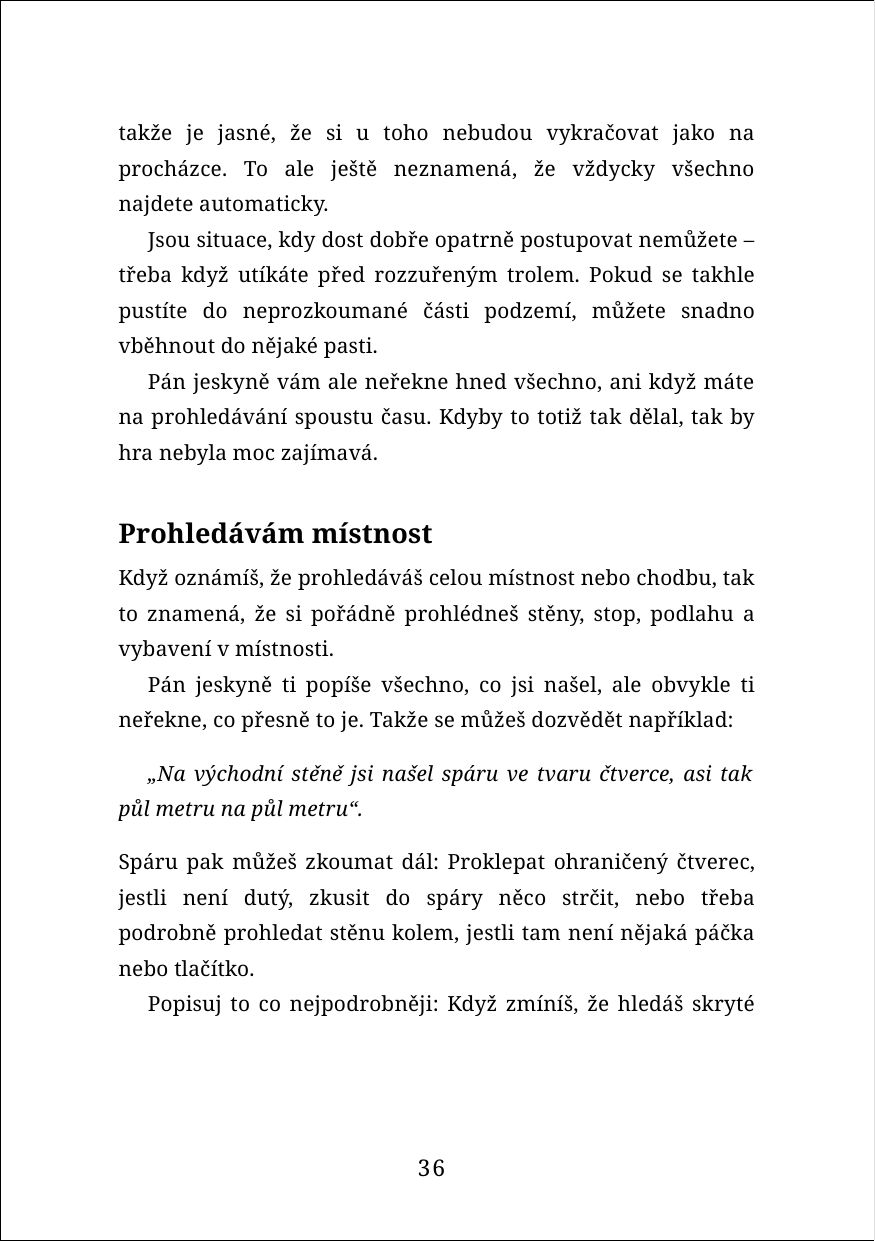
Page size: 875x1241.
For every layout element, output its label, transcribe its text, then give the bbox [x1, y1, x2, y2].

text „Na východní stěně jsi našel spáru ve tvaru čtverce, asi tak půl metru na půl metru“. [118, 759, 756, 823]
text takže je jasné, že si u toho nebudou vykračovat jako na procházce. To ale ještě neznamená, že vždycky všechno najdete automaticky. Jsou situace, kdy dost dobře opatrně postupovat nemůžete – třeba když utíkáte před rozzuřeným trolem. Pokud se takhle pustíte do neprozkoumané části podzemí, můžete snadno vběhnout do nějaké pasti. Pán jeskyně vám ale neřekne hned všechno, ani když máte na prohledávání spoustu času. Kdyby to totiž tak dělal, tak by hra nebyla moc zajímavá. [118, 118, 756, 466]
text Spáru pak můžeš zkoumat dál: Proklepat ohraničený čtverec, jestli není dutý, zkusit do spáry něco strčit, nebo třeba podrobně prohledat stěnu kolem, jestli tam není nějaká páčka nebo tlačítko. Popisuj to co nejpodrobněji: Když zmíníš, že hledáš skryté [118, 847, 756, 1018]
text Když oznámíš, že prohledáváš celou místnost nebo chodbu, tak to znamená, že si pořádně prohlédneš stěny, stop, podlahu a vybavení v místnosti. Pán jeskyně ti popíše všechno, co jsi našel, ale obvykle ti neřekne, co přesně to je. Takže se můžeš dozvědět například: [118, 563, 756, 734]
subtitle Prohledávám místnost [118, 515, 756, 552]
